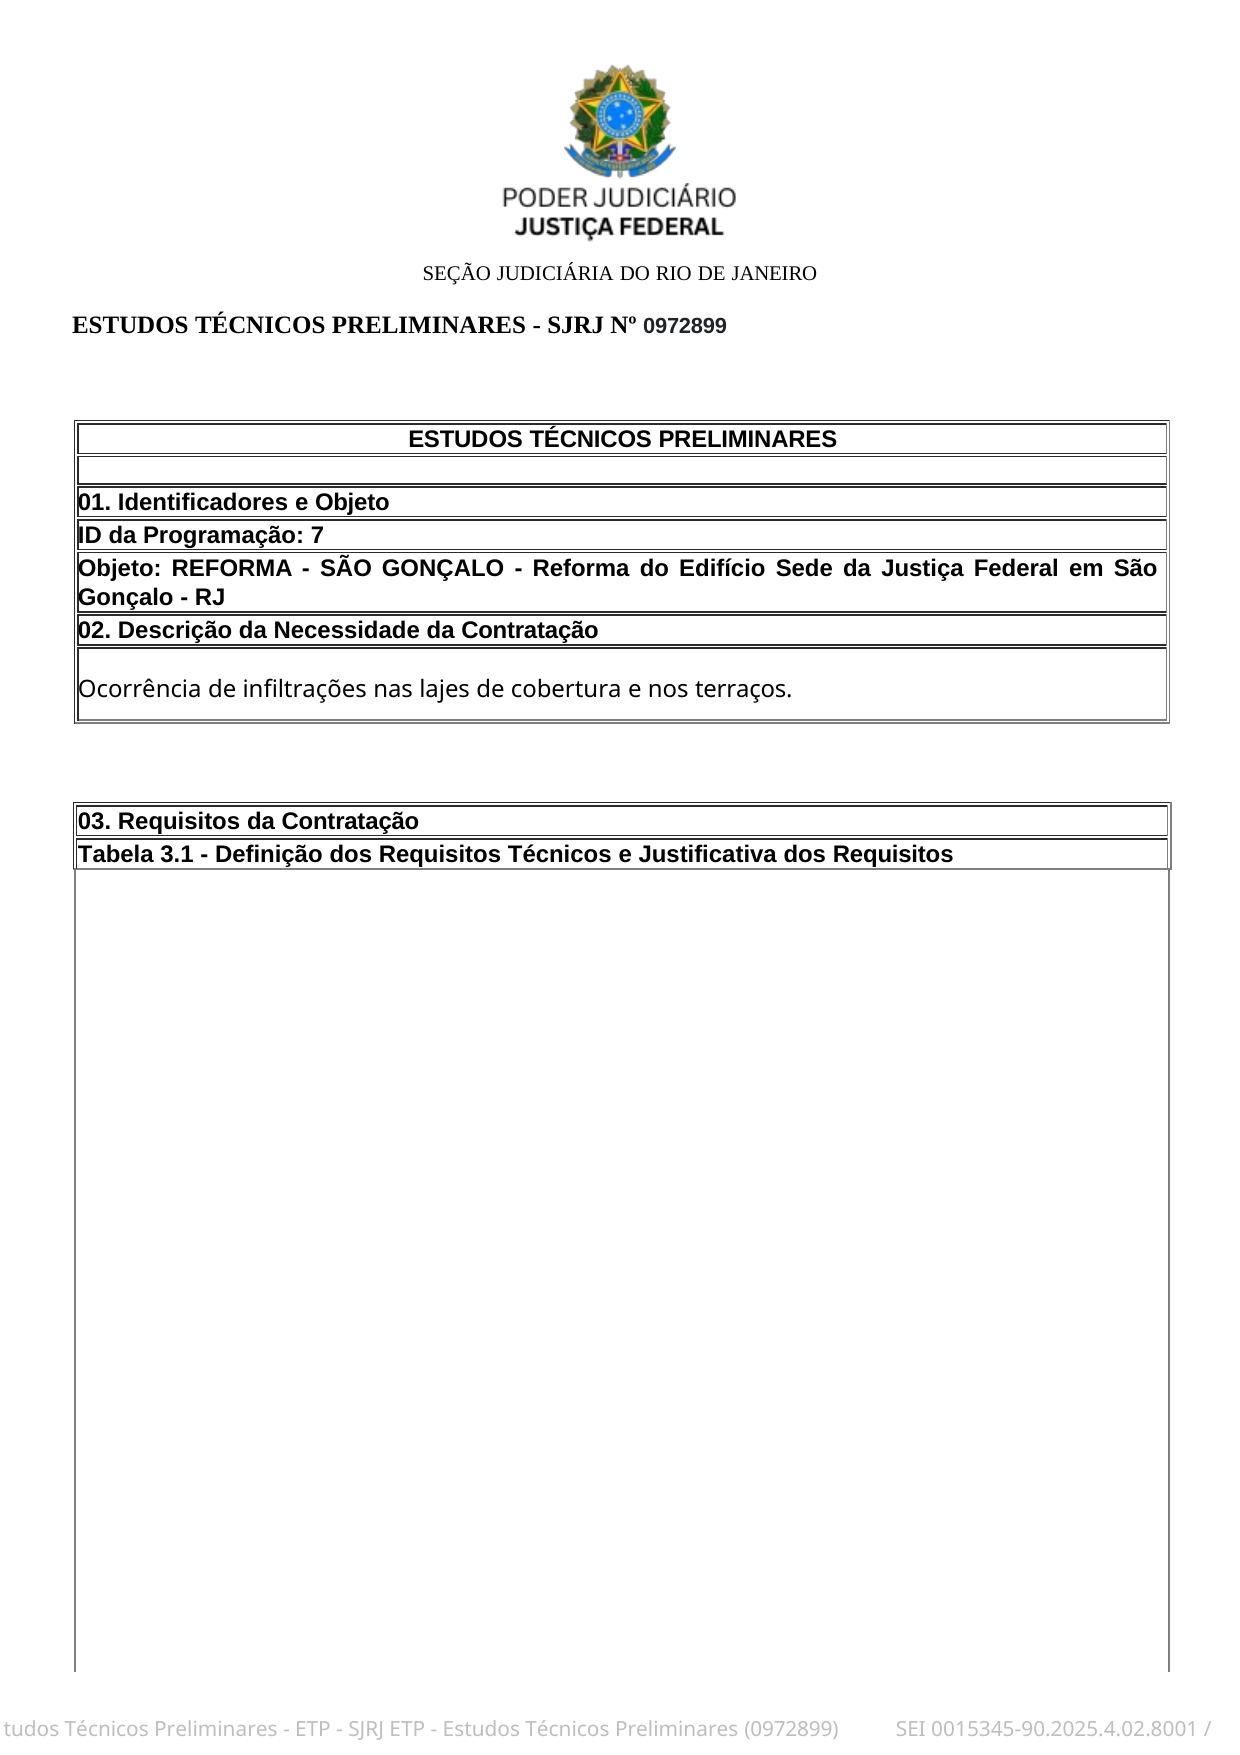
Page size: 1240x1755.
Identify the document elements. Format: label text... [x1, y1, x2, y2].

table_header ESTUDOS TÉCNICOS PRELIMINARES [79, 425, 1166, 453]
table_cell Tabela 3.1 - Definição dos Requisitos Técnicos e Justificativa dos Requisitos [77, 840, 1167, 868]
table_cell ID da Programação: 7 [79, 521, 1166, 549]
text ESTUDOS TÉCNICOS PRELIMINARES - SJRJ Nº 0972899 [72, 310, 1181, 339]
text SEÇÃO JUDICIÁRIA DO RIO DE JANEIRO [62, 261, 1178, 285]
table_cell [76, 870, 1168, 1672]
table_cell [79, 457, 1166, 483]
table_cell Objeto: REFORMA - SÃO GONÇALO - Reforma do Edifício Sede da Justiça Federal em São Gonçalo - RJ [79, 553, 1166, 611]
table_cell Ocorrência de infiltrações nas lajes de cobertura e nos terraços. [79, 649, 1166, 719]
table_cell 01. Identificadores e Objeto [79, 488, 1166, 516]
table_header 03. Requisitos da Contratação [77, 807, 1167, 835]
table_cell 02. Descrição da Necessidade da Contratação [79, 616, 1166, 644]
